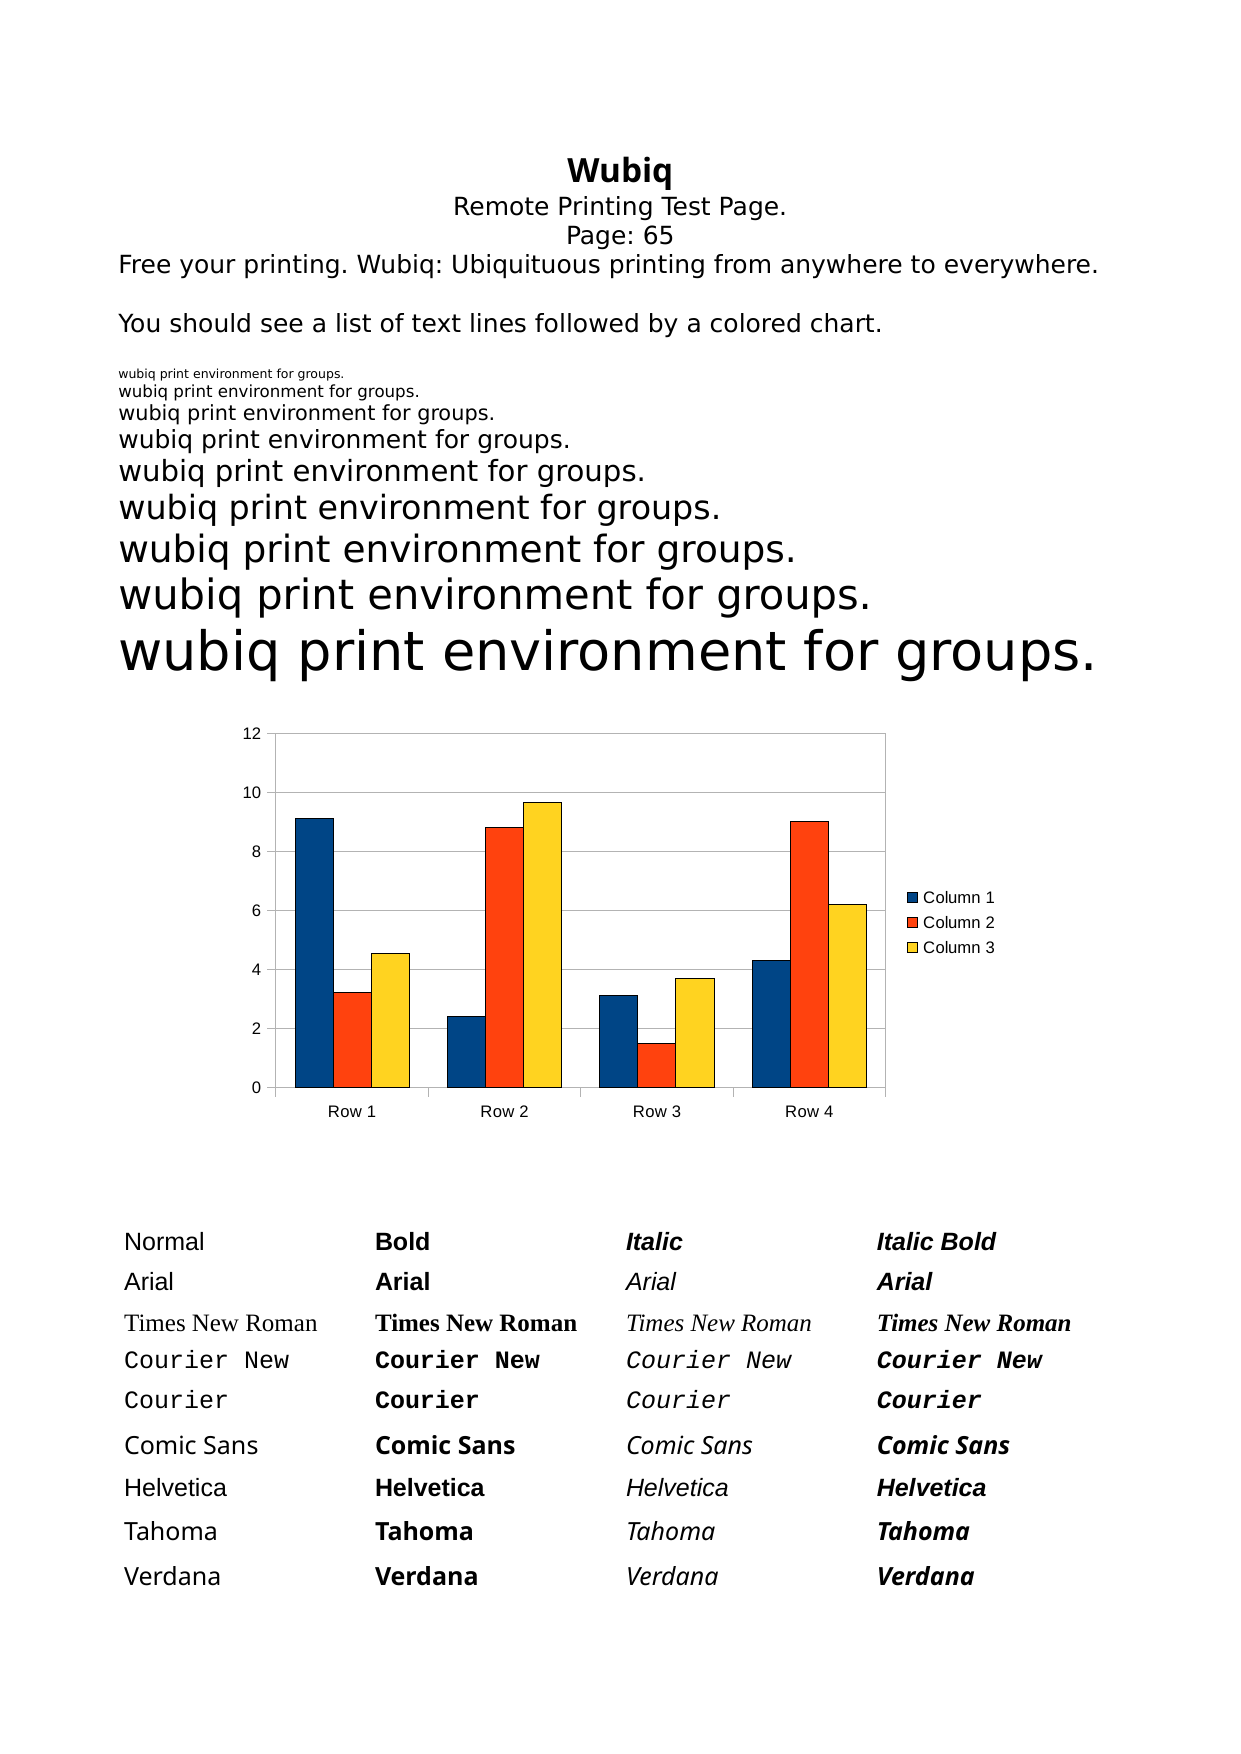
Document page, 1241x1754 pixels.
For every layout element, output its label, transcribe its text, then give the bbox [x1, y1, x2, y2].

text wubiq print environment for groups. [118, 401, 1122, 426]
subtitle Wubiq [118, 147, 1122, 192]
text You should see a list of text lines followed by a colored chart. [118, 309, 1122, 338]
table_cell Tahoma [620, 1508, 871, 1553]
table_cell Comic Sans [620, 1422, 871, 1467]
table_cell Verdana [620, 1553, 871, 1598]
table_cell Courier [369, 1382, 620, 1422]
text wubiq print environment for groups. [118, 367, 1122, 382]
text wubiq print environment for groups. [118, 382, 1122, 401]
table_header Italic [620, 1221, 871, 1262]
table_cell Comic Sans [871, 1422, 1122, 1467]
text wubiq print environment for groups. [118, 527, 1122, 571]
text wubiq print environment for groups. [118, 426, 1122, 455]
table_cell Tahoma [118, 1508, 369, 1553]
table_cell Times New Roman [620, 1302, 871, 1342]
table_cell Helvetica [118, 1467, 369, 1507]
text Page: 50 [118, 221, 1122, 251]
text wubiq print environment for groups. [118, 489, 1122, 527]
table_cell Courier New [118, 1342, 369, 1382]
table_cell Comic Sans [369, 1422, 620, 1467]
table_cell Arial [871, 1262, 1122, 1302]
table_cell Verdana [871, 1553, 1122, 1598]
table_header Italic Bold [871, 1221, 1122, 1262]
text wubiq print environment for groups. [118, 620, 1122, 683]
table_cell Times New Roman [369, 1302, 620, 1342]
text wubiq print environment for groups. [118, 571, 1122, 620]
table_cell Courier [871, 1382, 1122, 1422]
text Free your printing. Wubiq: Ubiquituous printing from anywhere to everywhere. [118, 251, 1122, 280]
table_cell Courier [118, 1382, 369, 1422]
table_cell Courier New [871, 1342, 1122, 1382]
table_cell Tahoma [871, 1508, 1122, 1553]
table_cell Courier New [369, 1342, 620, 1382]
table_cell Verdana [118, 1553, 369, 1598]
table_cell Helvetica [620, 1467, 871, 1507]
table_cell Courier [620, 1382, 871, 1422]
table_cell Comic Sans [118, 1422, 369, 1467]
table_header Normal [118, 1221, 369, 1262]
table_cell Helvetica [871, 1467, 1122, 1507]
table_cell Helvetica [369, 1467, 620, 1507]
table_cell Verdana [369, 1553, 620, 1598]
table_header Bold [369, 1221, 620, 1262]
table_cell Courier New [620, 1342, 871, 1382]
table_cell Tahoma [369, 1508, 620, 1553]
table_cell Arial [118, 1262, 369, 1302]
table_cell Times New Roman [118, 1302, 369, 1342]
text Remote Printing Test Page. [118, 192, 1122, 221]
text wubiq print environment for groups. [118, 455, 1122, 489]
table_cell Arial [369, 1262, 620, 1302]
table_cell Times New Roman [871, 1302, 1122, 1342]
table_cell Arial [620, 1262, 871, 1302]
